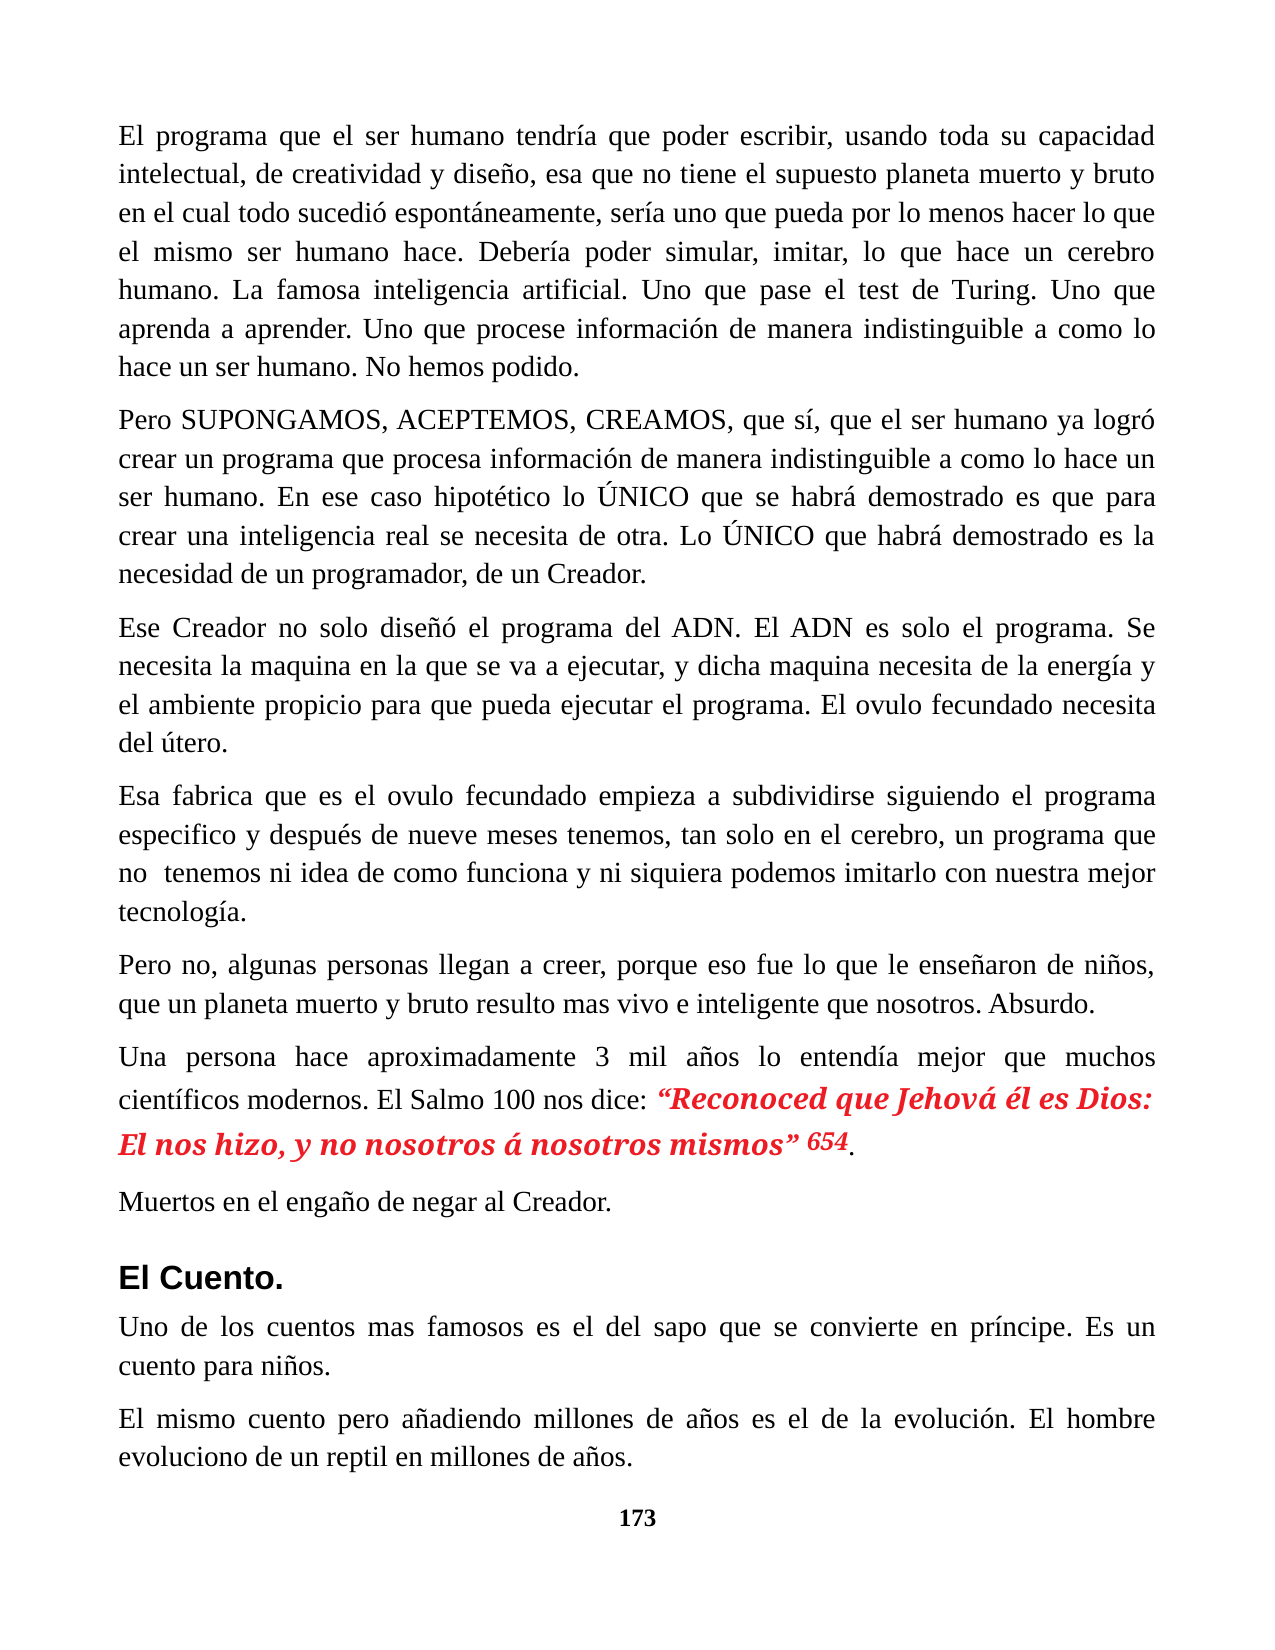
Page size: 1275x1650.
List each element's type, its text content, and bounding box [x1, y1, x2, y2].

text Una persona hace aproximadamente 3 mil años lo entendía mejor que muchos científicos modernos. El Salmo 100 nos dice: “Reconoced que Jehová él es Dios: El nos hizo, y no nosotros á nosotros mismos” . [118, 1039, 1157, 1164]
text Ese Creador no solo diseñó el programa del ADN. El ADN es solo el programa. Se necesita la maquina en la que se va a ejecutar, y dicha maquina necesita de la energía y el ambiente propicio para que pueda ejecutar el programa. El ovulo fecundado necesita del útero. [118, 610, 1157, 759]
text El programa que el ser humano tendría que poder escribir, usando toda su capacidad intelectual, de creatividad y diseño, esa que no tiene el supuesto planeta muerto y bruto en el cual todo sucedió espontáneamente, sería uno que pueda por lo menos hacer lo que el mismo ser humano hace. Debería poder simular, imitar, lo que hace un cerebro humano. La famosa inteligencia artificial. Uno que pase el test de Turing. Uno que aprenda a aprender. Uno que procese información de manera indistinguible a como lo hace un ser humano. No hemos podido. [118, 118, 1157, 383]
text Uno de los cuentos mas famosos es el del sapo que se convierte en príncipe. Es un cuento para niños. [118, 1309, 1157, 1381]
text Esa fabrica que es el ovulo fecundado empieza a subdividirse siguiendo el programa especifico y después de nueve meses tenemos, tan solo en el cerebro, un programa que no tenemos ni idea de como funciona y ni siquiera podemos imitarlo con nuestra mejor tecnología. [118, 778, 1157, 928]
text Pero no, algunas personas llegan a creer, porque eso fue lo que le enseñaron de niños, que un planeta muerto y bruto resulto mas vivo e inteligente que nosotros. Absurdo. [118, 947, 1157, 1019]
text El mismo cuento pero añadiendo millones de años es el de la evolución. El hombre evoluciono de un reptil en millones de años. [118, 1401, 1157, 1473]
text Muertos en el engaño de negar al Creador. [118, 1184, 1157, 1218]
subtitle El Cuento. [118, 1258, 1157, 1297]
text Pero SUPONGAMOS, ACEPTEMOS, CREAMOS, que sí, que el ser humano ya logró crear un programa que procesa información de manera indistinguible a como lo hace un ser humano. En ese caso hipotético lo ÚNICO que se habrá demostrado es que para crear una inteligencia real se necesita de otra. Lo ÚNICO que habrá demostrado es la necesidad de un programador, de un Creador. [118, 402, 1157, 590]
